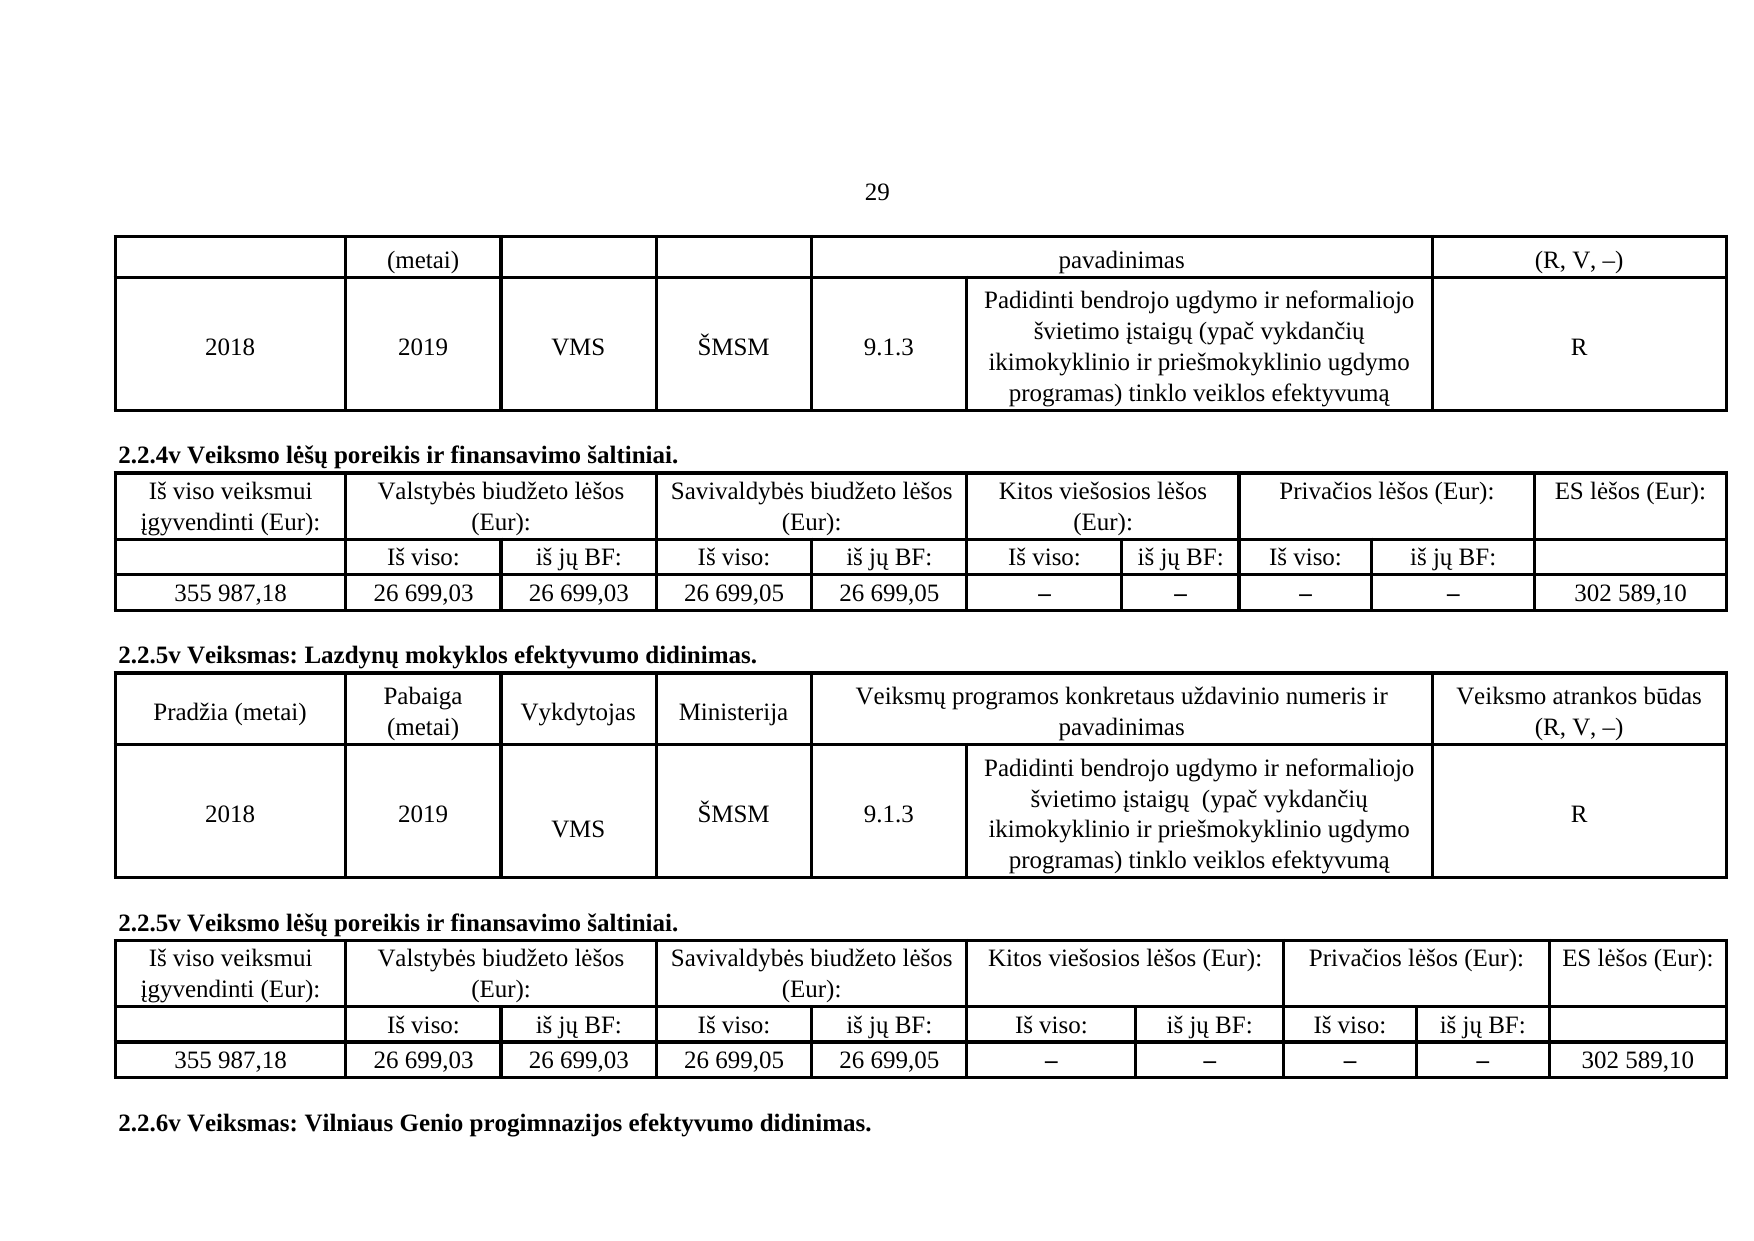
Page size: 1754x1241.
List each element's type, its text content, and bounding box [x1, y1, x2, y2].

table_header pavadinimas [813, 238, 1431, 276]
table_cell 26 699,05 [658, 1044, 810, 1076]
table_header Veiksmo atrankos būdas (R, V, –) [1434, 675, 1725, 743]
table_header Veiksmų programos konkretaus uždavinio numeris ir pavadinimas [813, 675, 1431, 743]
table_header Kitos viešosios lėšos (Eur): [968, 475, 1237, 538]
table_header [117, 238, 344, 276]
table_cell 9.1.3 [813, 746, 965, 876]
table_cell Iš viso: [968, 541, 1120, 573]
table_cell Iš viso: [347, 541, 499, 573]
table_cell R [1434, 279, 1725, 408]
table_header Valstybės biudžeto lėšos (Eur): [347, 942, 655, 1005]
table_header ES lėšos (Eur): [1551, 942, 1725, 1005]
table_cell iš jų BF: [1137, 1008, 1282, 1040]
text 2.2.5v Veiksmas: Lazdynų mokyklos efektyvumo didinimas. [118, 640, 1636, 669]
table_header Ministerija [658, 675, 810, 743]
table_cell VMS [503, 746, 655, 876]
table_cell Iš viso: [347, 1008, 499, 1040]
table_cell 26 699,03 [347, 576, 499, 608]
table_cell [1551, 1008, 1725, 1040]
table_cell Iš viso: [658, 541, 810, 573]
table_header Kitos viešosios lėšos (Eur): [968, 942, 1282, 1005]
table_cell – [1137, 1044, 1282, 1076]
table_cell [1536, 541, 1725, 573]
table_header Pabaiga (metai) [347, 675, 499, 743]
table_cell – [968, 1044, 1134, 1076]
table_cell 26 699,05 [658, 576, 810, 608]
table_cell 9.1.3 [813, 279, 965, 408]
table_cell 355 987,18 [117, 1044, 344, 1076]
table_header Pradžia (metai) [117, 675, 344, 743]
table_cell 26 699,05 [813, 576, 965, 608]
table_cell iš jų BF: [1123, 541, 1237, 573]
table_header (R, V, –) [1434, 238, 1725, 276]
table_cell R [1434, 746, 1725, 876]
table_header [658, 238, 810, 276]
table_cell – [1373, 576, 1533, 608]
table_cell 26 699,05 [813, 1044, 965, 1076]
table_cell iš jų BF: [1418, 1008, 1548, 1040]
table_header (metai) [347, 238, 499, 276]
table_header Privačios lėšos (Eur): [1241, 475, 1533, 538]
table_header Vykdytojas [503, 675, 655, 743]
table_header Savivaldybės biudžeto lėšos (Eur): [658, 942, 965, 1005]
table_header [503, 238, 655, 276]
table_cell 26 699,03 [503, 1044, 655, 1076]
table_cell 2019 [347, 746, 499, 876]
table_header Iš viso veiksmui įgyvendinti (Eur): [117, 475, 344, 538]
table_cell ŠMSM [658, 279, 810, 408]
table_header Valstybės biudžeto lėšos (Eur): [347, 475, 655, 538]
table_cell 302 589,10 [1536, 576, 1725, 608]
table_cell – [1418, 1044, 1548, 1076]
text 2.2.6v Veiksmas: Vilniaus Genio progimnazijos efektyvumo didinimas. [118, 1108, 1636, 1136]
table_cell [117, 541, 344, 573]
table_cell [117, 1008, 344, 1040]
table_header Savivaldybės biudžeto lėšos (Eur): [658, 475, 965, 538]
table_cell Padidinti bendrojo ugdymo ir neformaliojo švietimo įstaigų (ypač vykdančių ikimokyklinio ir priešmokyklinio ugdymo programas) tinklo veiklos efektyvumą [968, 746, 1431, 876]
table_cell 2018 [117, 746, 344, 876]
table_cell – [1123, 576, 1237, 608]
table_cell 302 589,10 [1551, 1044, 1725, 1076]
table_cell – [1241, 576, 1370, 608]
table_cell Padidinti bendrojo ugdymo ir neformaliojo švietimo įstaigų (ypač vykdančių ikimokyklinio ir priešmokyklinio ugdymo programas) tinklo veiklos efektyvumą [968, 279, 1431, 408]
table_cell – [968, 576, 1120, 608]
table_cell 355 987,18 [117, 576, 344, 608]
text 2.2.5v Veiksmo lėšų poreikis ir finansavimo šaltiniai. [118, 908, 1636, 937]
table_cell – [1285, 1044, 1415, 1076]
table_cell ŠMSM [658, 746, 810, 876]
table_cell VMS [503, 279, 655, 408]
table_header Iš viso veiksmui įgyvendinti (Eur): [117, 942, 344, 1005]
table_cell Iš viso: [1241, 541, 1370, 573]
table_cell 2019 [347, 279, 499, 408]
table_cell Iš viso: [658, 1008, 810, 1040]
table_cell 2018 [117, 279, 344, 408]
table_cell iš jų BF: [813, 1008, 965, 1040]
table_cell Iš viso: [968, 1008, 1134, 1040]
table_header Privačios lėšos (Eur): [1285, 942, 1548, 1005]
table_cell 26 699,03 [347, 1044, 499, 1076]
table_cell iš jų BF: [1373, 541, 1533, 573]
table_cell Iš viso: [1285, 1008, 1415, 1040]
table_cell iš jų BF: [813, 541, 965, 573]
table_cell 26 699,03 [503, 576, 655, 608]
table_header ES lėšos (Eur): [1536, 475, 1725, 538]
table_cell iš jų BF: [503, 1008, 655, 1040]
text 2.2.4v Veiksmo lėšų poreikis ir finansavimo šaltiniai. [118, 440, 1636, 469]
table_cell iš jų BF: [503, 541, 655, 573]
